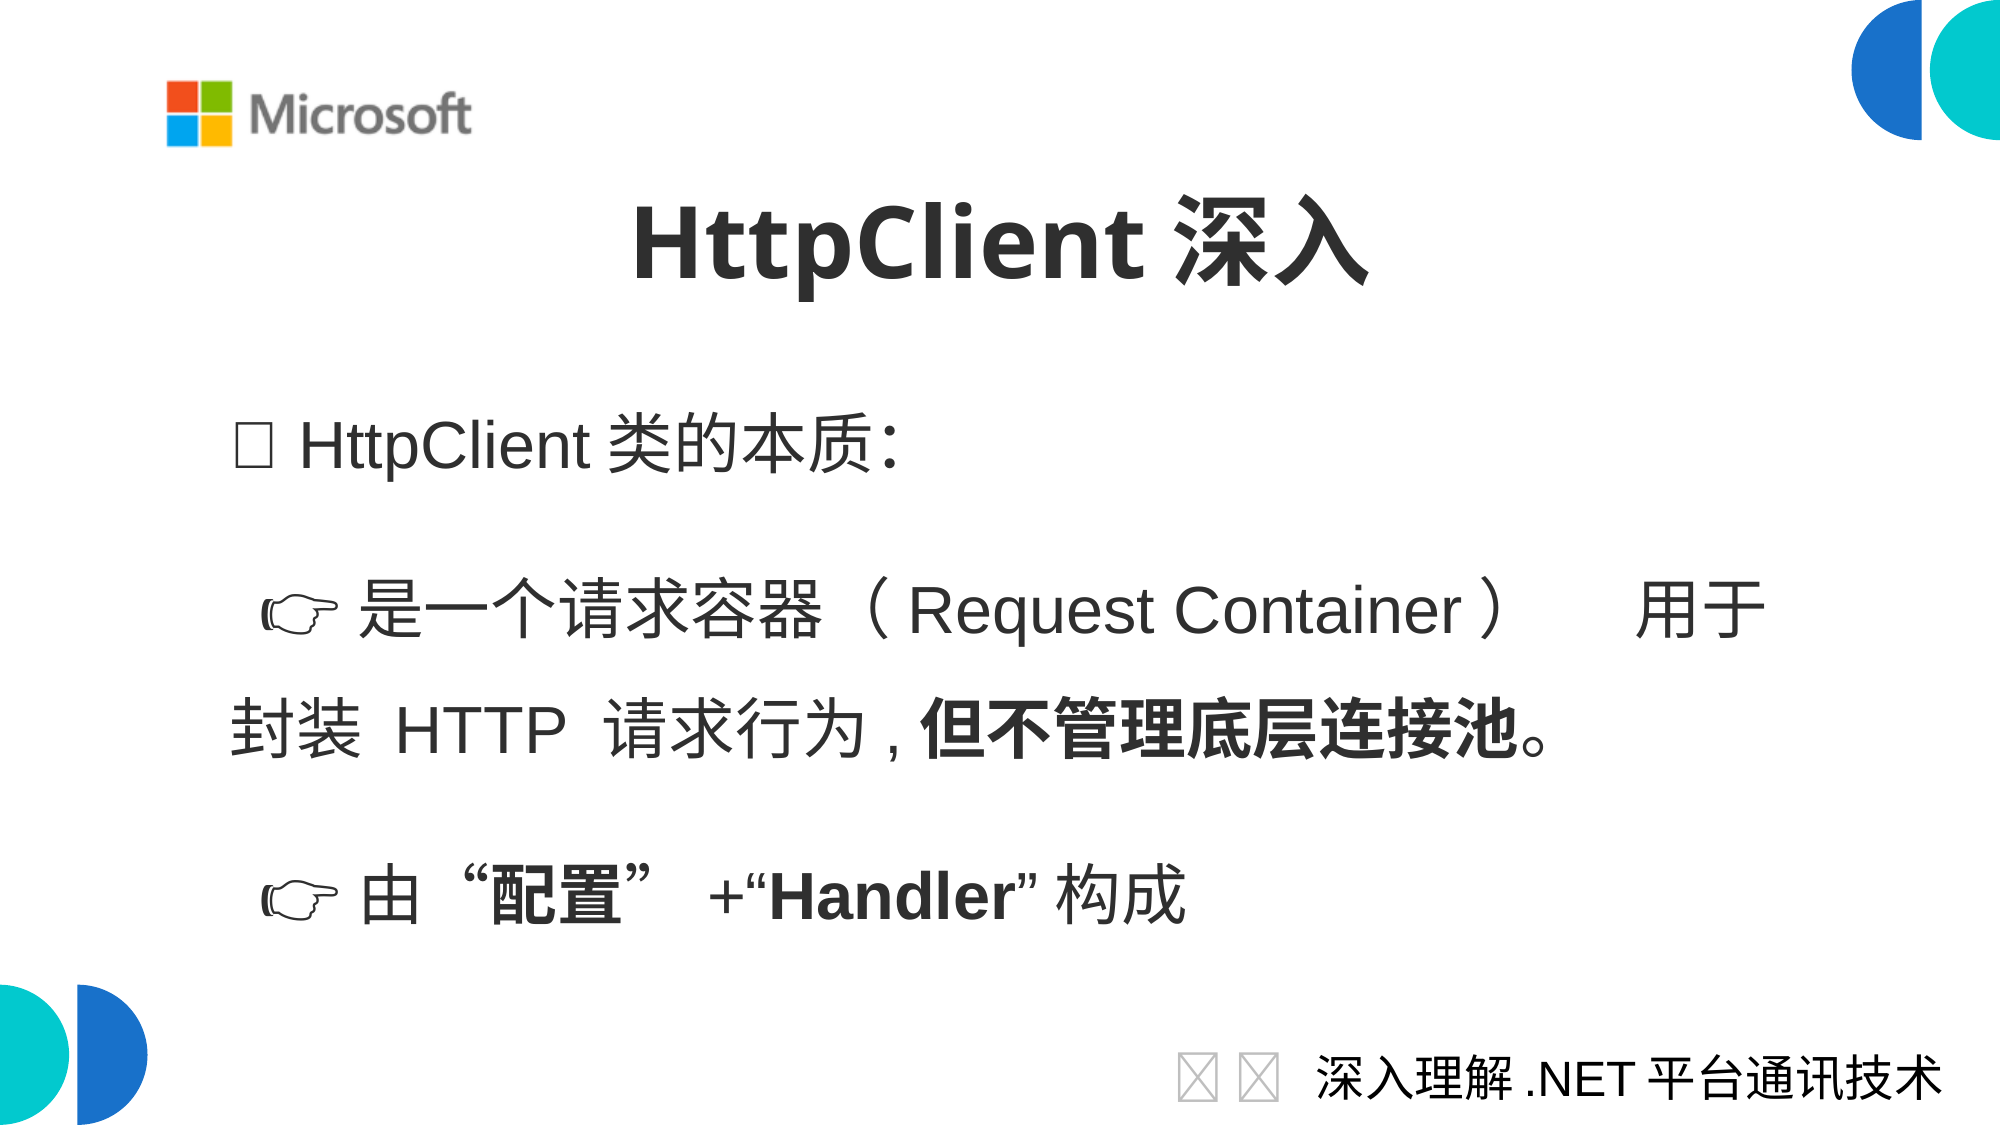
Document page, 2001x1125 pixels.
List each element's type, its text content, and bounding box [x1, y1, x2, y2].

title HttpClient深入 [138, 145, 1862, 332]
picture [85, 41, 552, 189]
subtitle 🚀 🚀 深入理解.NET平台通讯技术 [1173, 1046, 1952, 1107]
text_box 🚀 HttpClient类的本质： 👉是一个请求容器（Request Container） 用于封装 HTTP 请求行为,但不管理底层连接池。 👉由“配置”+“Handler”构成 [215, 354, 1802, 567]
